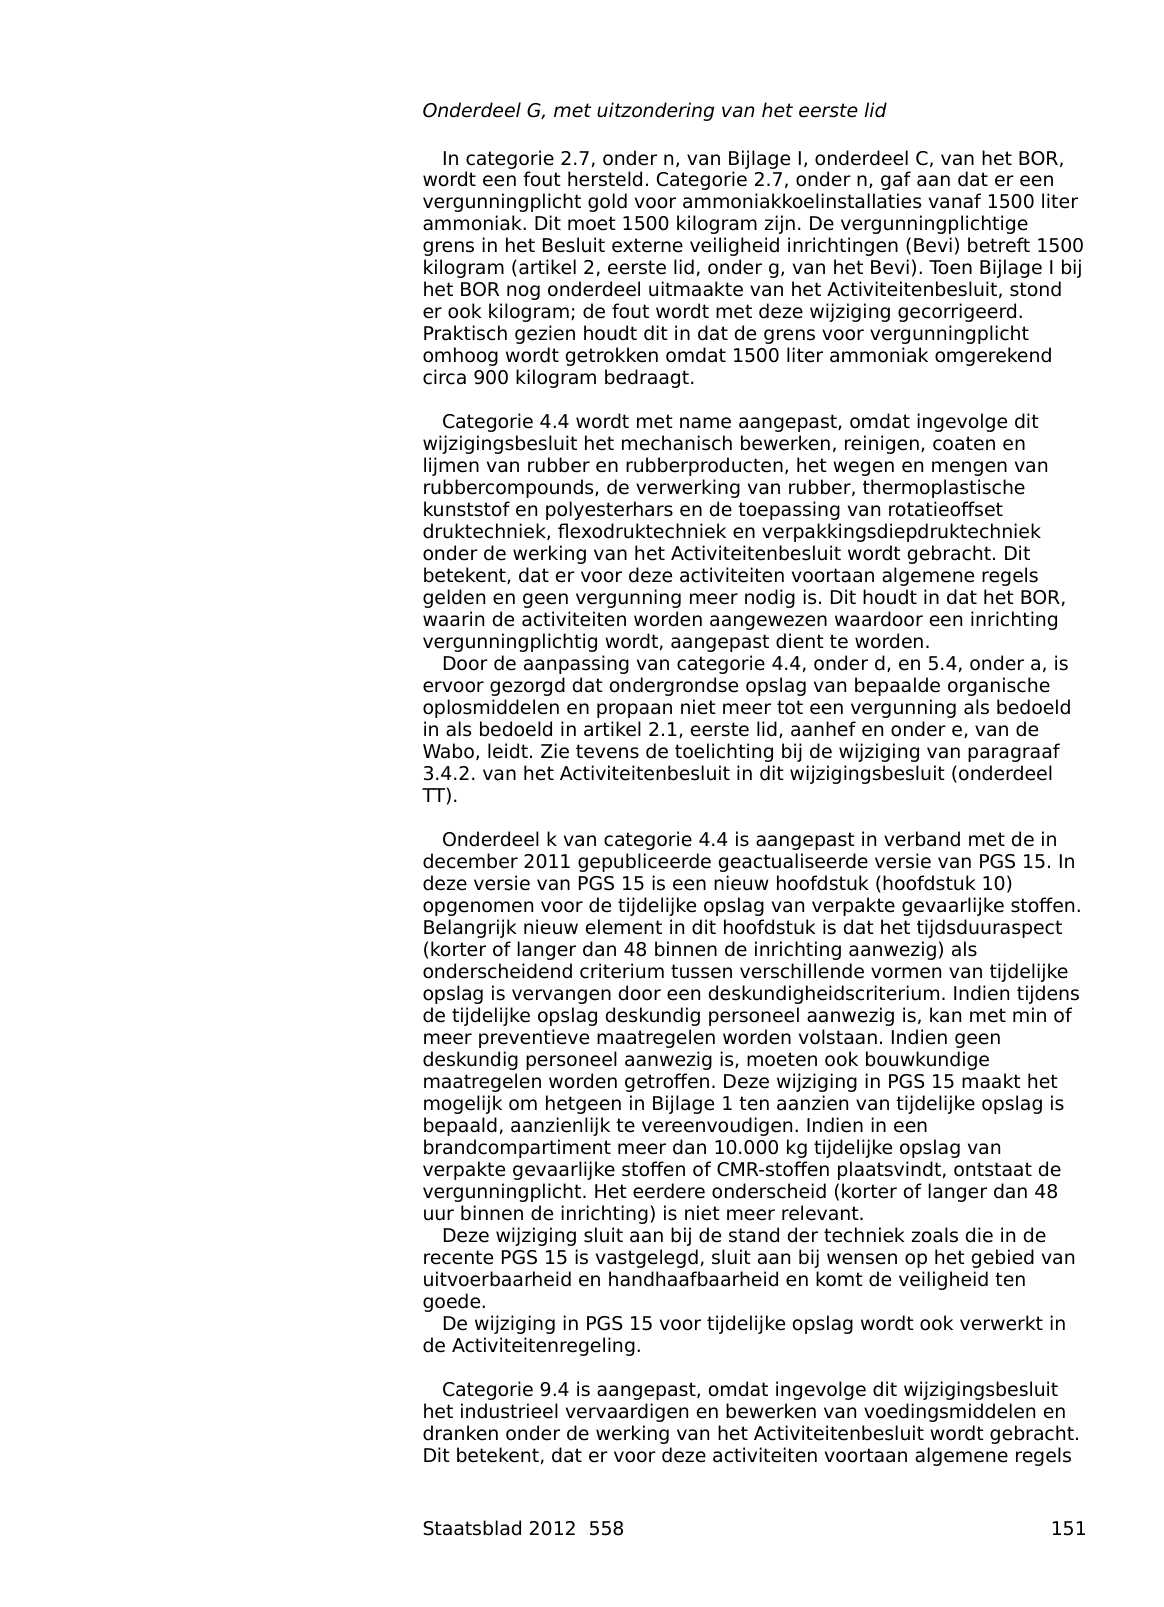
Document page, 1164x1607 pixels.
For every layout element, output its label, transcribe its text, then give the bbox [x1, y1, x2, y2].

subtitle Onderdeel G, met uitzondering van het eerste lid [422, 100, 1087, 122]
text Door de aanpassing van categorie 4.4, onder d, en 5.4, onder a, is ervoor gezorgd dat ondergrondse opslag van bepaalde organische oplosmiddelen en propaan niet meer tot een vergunning als bedoeld in als bedoeld in artikel 2.1, eerste lid, aanhef en onder e, van de Wabo, leidt. Zie tevens de toelichting bij de wijziging van paragraaf 3.4.2. van het Activiteitenbesluit in dit wijzigingsbesluit (onderdeel TT). [422, 653, 1087, 807]
text Onderdeel k van categorie 4.4 is aangepast in verband met de in december 2011 gepubliceerde geactualiseerde versie van PGS 15. In deze versie van PGS 15 is een nieuw hoofdstuk (hoofdstuk 10) opgenomen voor de tijdelijke opslag van verpakte gevaarlijke stoffen. Belangrijk nieuw element in dit hoofdstuk is dat het tijdsduuraspect (korter of langer dan 48 binnen de inrichting aanwezig) als onderscheidend criterium tussen verschillende vormen van tijdelijke opslag is vervangen door een deskundigheidscriterium. Indien tijdens de tijdelijke opslag deskundig personeel aanwezig is, kan met min of meer preventieve maatregelen worden volstaan. Indien geen deskundig personeel aanwezig is, moeten ook bouwkundige maatregelen worden getroffen. Deze wijziging in PGS 15 maakt het mogelijk om hetgeen in Bijlage 1 ten aanzien van tijdelijke opslag is bepaald, aanzienlijk te vereenvoudigen. Indien in een brandcompartiment meer dan 10.000 kg tijdelijke opslag van verpakte gevaarlijke stoffen of CMR-stoffen plaatsvindt, ontstaat de vergunningplicht. Het eerdere onderscheid (korter of langer dan 48 uur binnen de inrichting) is niet meer relevant. [422, 829, 1087, 1225]
text Deze wijziging sluit aan bij de stand der techniek zoals die in de recente PGS 15 is vastgelegd, sluit aan bij wensen op het gebied van uitvoerbaarheid en handhaafbaarheid en komt de veiligheid ten goede. [422, 1225, 1087, 1313]
text In categorie 2.7, onder n, van Bijlage I, onderdeel C, van het BOR, wordt een fout hersteld. Categorie 2.7, onder n, gaf aan dat er een vergunningplicht gold voor ammoniakkoelinstallaties vanaf 1500 liter ammoniak. Dit moet 1500 kilogram zijn. De vergunningplichtige grens in het Besluit externe veiligheid inrichtingen (Bevi) betreft 1500 kilogram (artikel 2, eerste lid, onder g, van het Bevi). Toen Bijlage I bij het BOR nog onderdeel uitmaakte van het Activiteitenbesluit, stond er ook kilogram; de fout wordt met deze wijziging gecorrigeerd. Praktisch gezien houdt dit in dat de grens voor vergunningplicht omhoog wordt getrokken omdat 1500 liter ammoniak omgerekend circa 900 kilogram bedraagt. [422, 147, 1087, 389]
text De wijziging in PGS 15 voor tijdelijke opslag wordt ook verwerkt in de Activiteitenregeling. [422, 1313, 1087, 1357]
text Categorie 9.4 is aangepast, omdat ingevolge dit wijzigingsbesluit het industrieel vervaardigen en bewerken van voedingsmiddelen en dranken onder de werking van het Activiteitenbesluit wordt gebracht. Dit betekent, dat er voor deze activiteiten voortaan algemene regels [422, 1379, 1087, 1467]
text Categorie 4.4 wordt met name aangepast, omdat ingevolge dit wijzigingsbesluit het mechanisch bewerken, reinigen, coaten en lijmen van rubber en rubberproducten, het wegen en mengen van rubbercompounds, de verwerking van rubber, thermoplastische kunststof en polyesterhars en de toepassing van rotatieoffset druktechniek, flexodruktechniek en verpakkingsdiepdruktechniek onder de werking van het Activiteitenbesluit wordt gebracht. Dit betekent, dat er voor deze activiteiten voortaan algemene regels gelden en geen vergunning meer nodig is. Dit houdt in dat het BOR, waarin de activiteiten worden aangewezen waardoor een inrichting vergunningplichtig wordt, aangepast dient te worden. [422, 411, 1087, 653]
